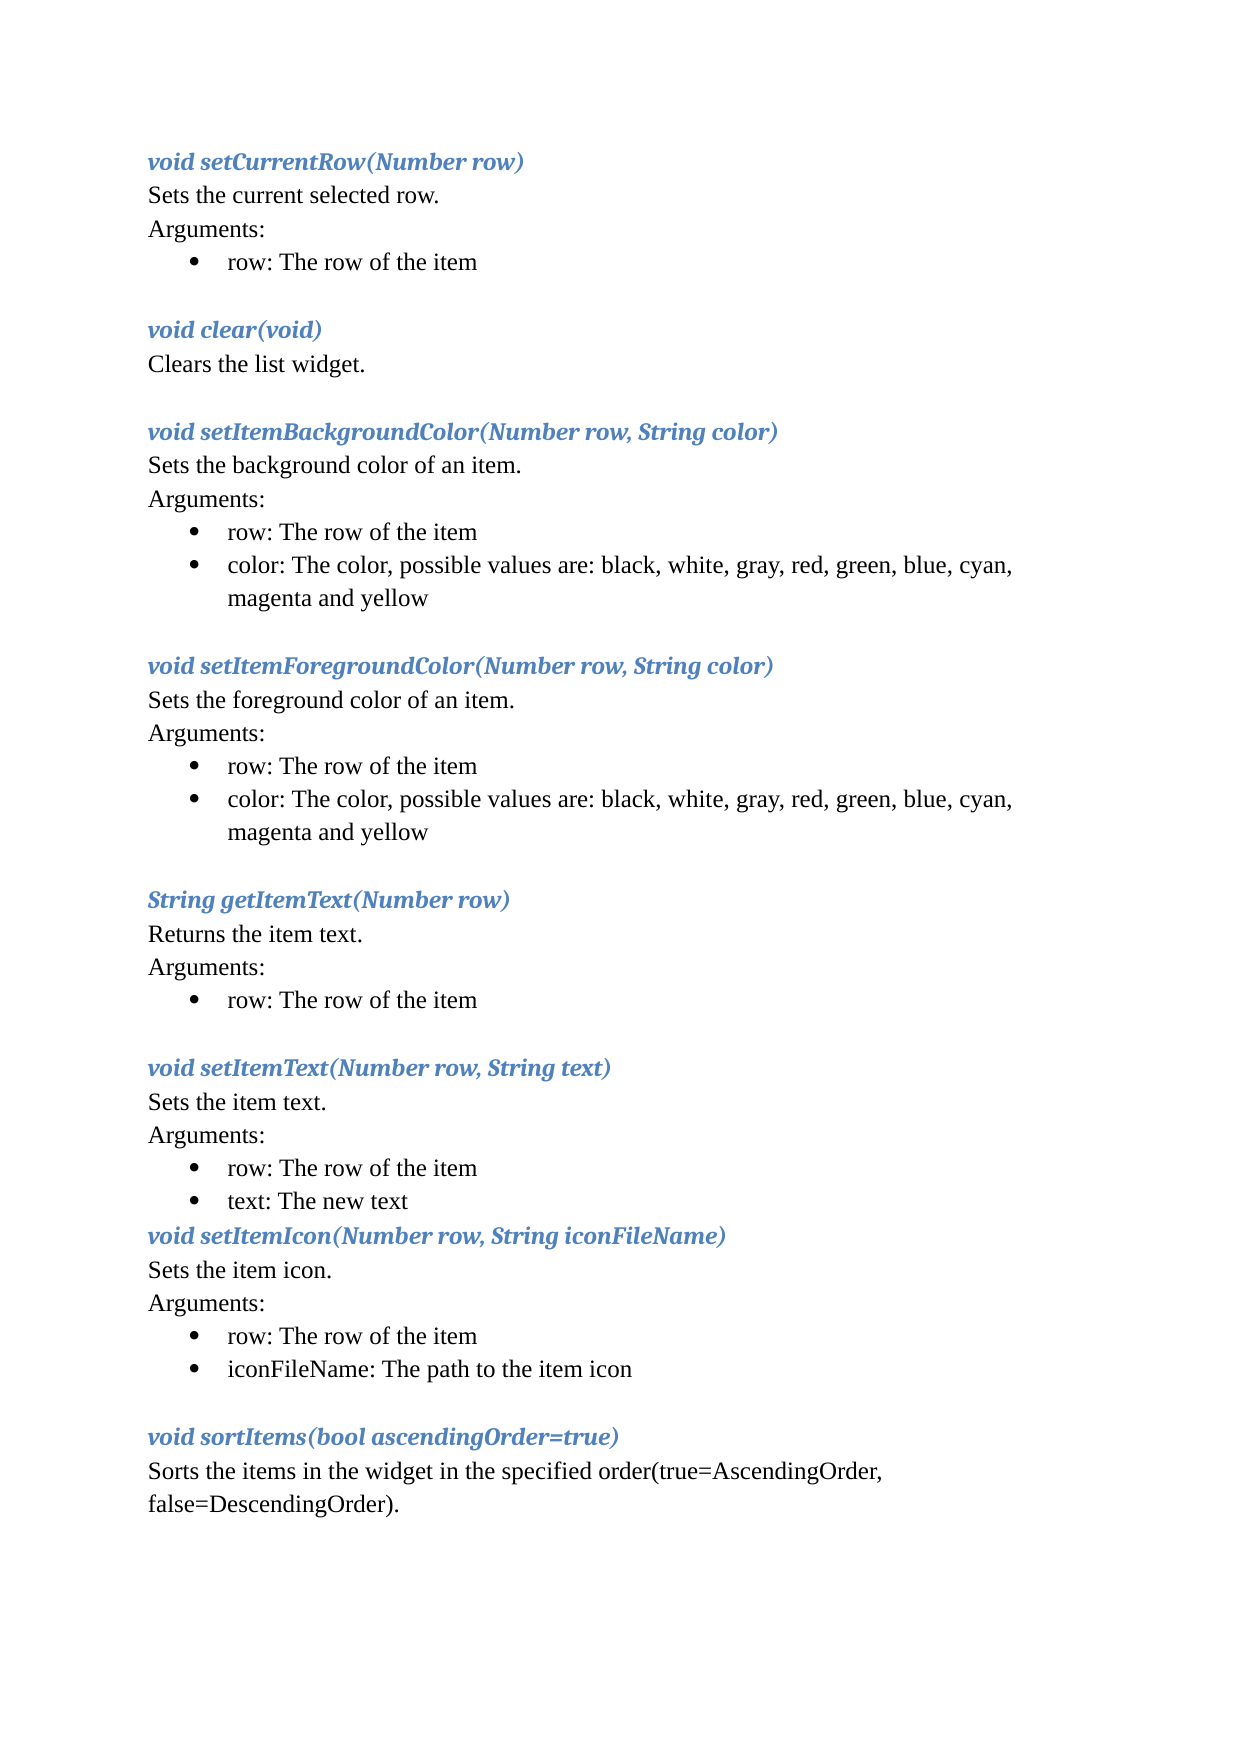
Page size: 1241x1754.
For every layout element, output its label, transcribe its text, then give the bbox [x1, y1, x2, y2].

subtitle void clear(void) [148, 316, 1093, 344]
list row: The row of the item [190, 1153, 1093, 1182]
text Arguments: [148, 1120, 1093, 1148]
text Arguments: [148, 484, 1093, 512]
text Sets the current selected row. [148, 181, 1093, 209]
subtitle String getItemText(Number row) [148, 886, 1093, 914]
list row: The row of the item [190, 1321, 1093, 1349]
text Sets the item text. [148, 1087, 1093, 1116]
list row: The row of the item [190, 247, 1093, 275]
list color: The color, possible values are: black, white, gray, red, green, blue, cyan, magenta and yellow [190, 550, 1093, 611]
text Clears the list widget. [148, 349, 1093, 377]
list row: The row of the item [190, 517, 1093, 545]
list Arguments: [148, 952, 1093, 981]
subtitle void sortItems(bool ascendingOrder=true) [148, 1423, 1093, 1452]
list text: The new text [190, 1186, 1093, 1214]
list iconFileName: The path to the item icon [190, 1354, 1093, 1383]
text Sorts the items in the widget in the specified order(true=AscendingOrder, false=DescendingOrder). [148, 1456, 1093, 1518]
text Sets the foreground color of an item. [148, 685, 1093, 713]
text Sets the item icon. [148, 1255, 1093, 1283]
text Arguments: [148, 214, 1093, 242]
subtitle void setItemText(Number row, String text) [148, 1054, 1093, 1082]
subtitle void setCurrentRow(Number row) [148, 148, 1093, 176]
subtitle void setItemBackgroundColor(Number row, String color) [148, 418, 1093, 446]
list color: The color, possible values are: black, white, gray, red, green, blue, cyan, magenta and yellow [190, 784, 1093, 846]
list row: The row of the item [190, 985, 1093, 1013]
subtitle void setItemIcon(Number row, String iconFileName) [148, 1222, 1093, 1251]
text Arguments: [148, 1288, 1093, 1317]
subtitle void setItemForegroundColor(Number row, String color) [148, 652, 1093, 680]
text Sets the background color of an item. [148, 451, 1093, 479]
list row: The row of the item [190, 751, 1093, 779]
text Returns the item text. [148, 919, 1093, 947]
text Arguments: [148, 718, 1093, 746]
